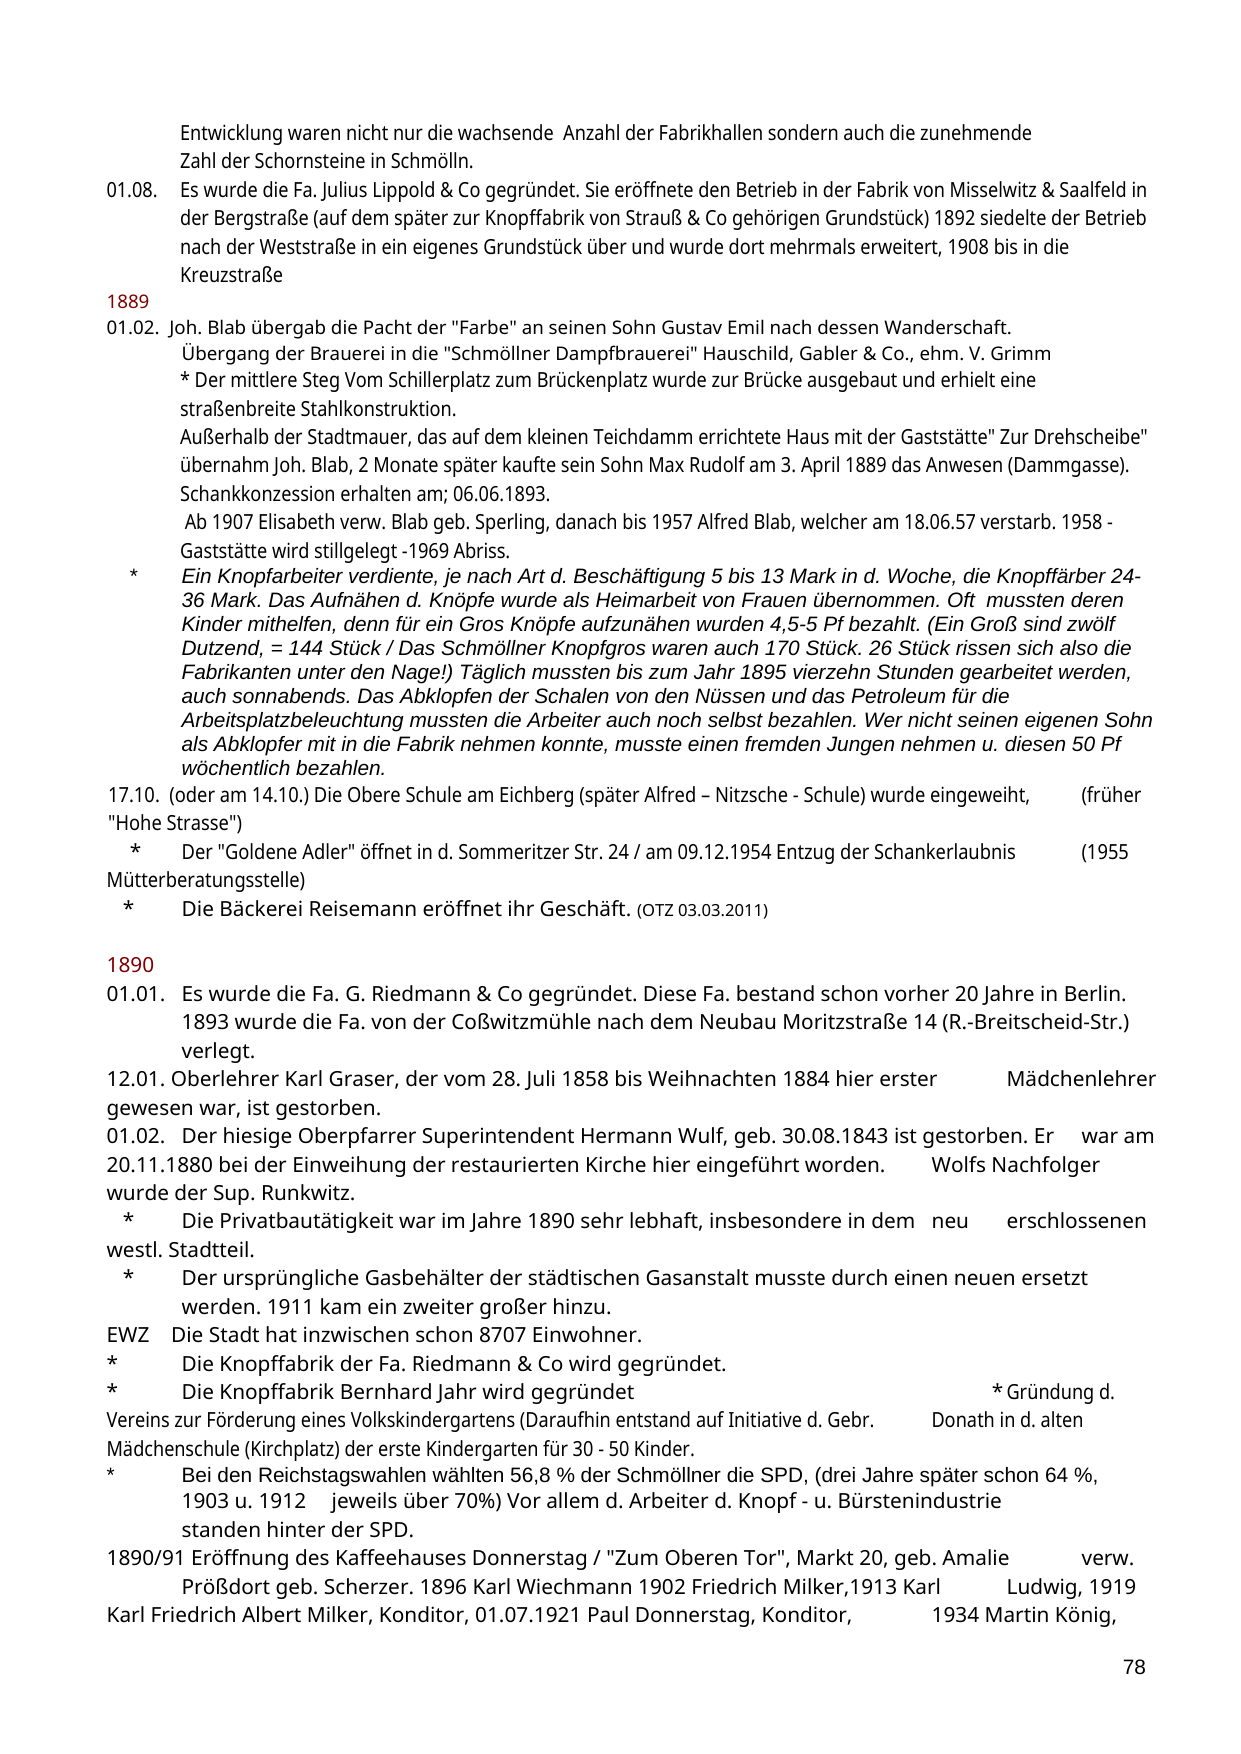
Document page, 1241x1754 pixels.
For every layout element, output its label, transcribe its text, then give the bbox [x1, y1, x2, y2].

text * Ein Knopfarbeiter verdiente, je nach Art d. Beschäftigung 5 bis 13 Mark in d. Woche, die Knopffärber 24- 36 Mark. Das Aufnähen d. Knöpfe wurde als Heimarbeit von Frauen übernommen. Oft mussten deren Kinder mithelfen, denn für ein Gros Knöpfe aufzunähen wurden 4,5-5 Pf bezahlt. (Ein Groß sind zwölf Dutzend, = 144 Stück / Das Schmöllner Knopfgros waren auch 170 Stück. 26 Stück rissen sich also die Fabrikanten unter den Nage!) Täglich mussten bis zum Jahr 1895 vierzehn Stunden gearbeitet werden, auch sonnabends. Das Abklopfen der Schalen von den Nüssen und das Petroleum für die Arbeitsplatzbeleuchtung mussten die Arbeiter auch noch selbst bezahlen. Wer nicht seinen eigenen Sohn als Abklopfer mit in die Fabrik nehmen konnte, musste einen fremden Jungen nehmen u. diesen 50 Pf wöchentlich bezahlen. [106, 564, 1157, 780]
text 01.08. Es wurde die Fa. Julius Lippold & Co gegründet. Sie eröffnete den Betrieb in der Fabrik von Misselwitz & Saalfeld in der Bergstraße (auf dem später zur Knopffabrik von Strauß & Co gehörigen Grundstück) 1892 siedelte der Betrieb nach der Weststraße in ein eigenes Grundstück über und wurde dort mehrmals erweitert, 1908 bis in die Kreuzstraße [106, 175, 1157, 289]
text 12.01. Oberlehrer Karl Graser, der vom 28. Juli 1858 bis Weihnachten 1884 hier erster Mädchenlehrer gewesen war, ist gestorben. [106, 1064, 1157, 1121]
text * Bei den Reichstagswahlen wählten 56,8 % der Schmöllner die SPD, (drei Jahre später schon 64 %, 1903 u. 1912 jeweils über 70%) Vor allem d. Arbeiter d. Knopf - u. Bürstenindustrie standen hinter der SPD. 1890/91 Eröffnung des Kaffeehauses Donnerstag / "Zum Oberen Tor", Markt 20, geb. Amalie verw. Prößdort geb. Scherzer. 1896 Karl Wiechmann 1902 Friedrich Milker,1913 Karl Ludwig, 1919 Karl Friedrich Albert Milker, Konditor, 01.07.1921 Paul Donnerstag, Konditor, 1934 Martin König, [106, 1462, 1157, 1629]
text Ab 1907 Elisabeth verw. Blab geb. Sperling, danach bis 1957 Alfred Blab, welcher am 18.06.57 verstarb. 1958 - Gaststätte wird stillgelegt -1969 Abriss. [180, 507, 1157, 564]
text 1889 [106, 289, 1157, 314]
text 1890 [106, 951, 1157, 979]
text * Der ursprüngliche Gasbehälter der städtischen Gasanstalt musste durch einen neuen ersetzt werden. 1911 kam ein zweiter großer hinzu. EWZ Die Stadt hat inzwischen schon 8707 Einwohner. * Die Knopffabrik der Fa. Riedmann & Co wird gegründet. [106, 1263, 1157, 1377]
text 01.02. Joh. Blab übergab die Pacht der "Farbe" an seinen Sohn Gustav Emil nach dessen Wanderschaft. Übergang der Brauerei in die "Schmöllner Dampfbrauerei" Hauschild, Gabler & Co., ehm. V. Grimm [106, 314, 1157, 365]
text * Der "Goldene Adler" öffnet in d. Sommeritzer Str. 24 / am 09.12.1954 Entzug der Schankerlaubnis (1955 Mütterberatungsstelle) [106, 837, 1157, 894]
text * Der mittlere Steg Vom Schillerplatz zum Brückenplatz wurde zur Brücke ausgebaut und erhielt eine straßenbreite Stahlkonstruktion. [180, 365, 1157, 422]
text * Die Bäckerei Reisemann eröffnet ihr Geschäft. (OTZ 03.03.2011) [106, 894, 1157, 922]
text Außerhalb der Stadtmauer, das auf dem kleinen Teichdamm errichtete Haus mit der Gaststätte" Zur Drehscheibe" übernahm Joh. Blab, 2 Monate später kaufte sein Sohn Max Rudolf am 3. April 1889 das Anwesen (Dammgasse). Schankkonzession erhalten am; 06.06.1893. [180, 422, 1157, 507]
text * Die Knopffabrik Bernhard Jahr wird gegründet * Gründung d. Vereins zur Förderung eines Volkskindergartens (Daraufhin entstand auf Initiative d. Gebr. Donath in d. alten Mädchenschule (Kirchplatz) der erste Kindergarten für 30 - 50 Kinder. [106, 1377, 1157, 1462]
text * Die Privatbautätigkeit war im Jahre 1890 sehr lebhaft, insbesondere in dem neu erschlossenen westl. Stadtteil. [106, 1207, 1157, 1263]
text 01.02. Der hiesige Oberpfarrer Superintendent Hermann Wulf, geb. 30.08.1843 ist gestorben. Er war am 20.11.1880 bei der Einweihung der restaurierten Kirche hier eingeführt worden. Wolfs Nachfolger wurde der Sup. Runkwitz. [106, 1121, 1157, 1207]
text Entwicklung waren nicht nur die wachsende Anzahl der Fabrikhallen sondern auch die zunehmende Zahl der Schornsteine in Schmölln. [180, 118, 1061, 175]
text 17.10. (oder am 14.10.) Die Obere Schule am Eichberg (später Alfred – Nitzsche - Schule) wurde eingeweiht, (früher "Hohe Strasse") [108, 780, 1157, 837]
text 01.01. Es wurde die Fa. G. Riedmann & Co gegründet. Diese Fa. bestand schon vorher 20 Jahre in Berlin. 1893 wurde die Fa. von der Coßwitzmühle nach dem Neubau Moritzstraße 14 (R.-Breitscheid-Str.) verlegt. [106, 979, 1157, 1064]
